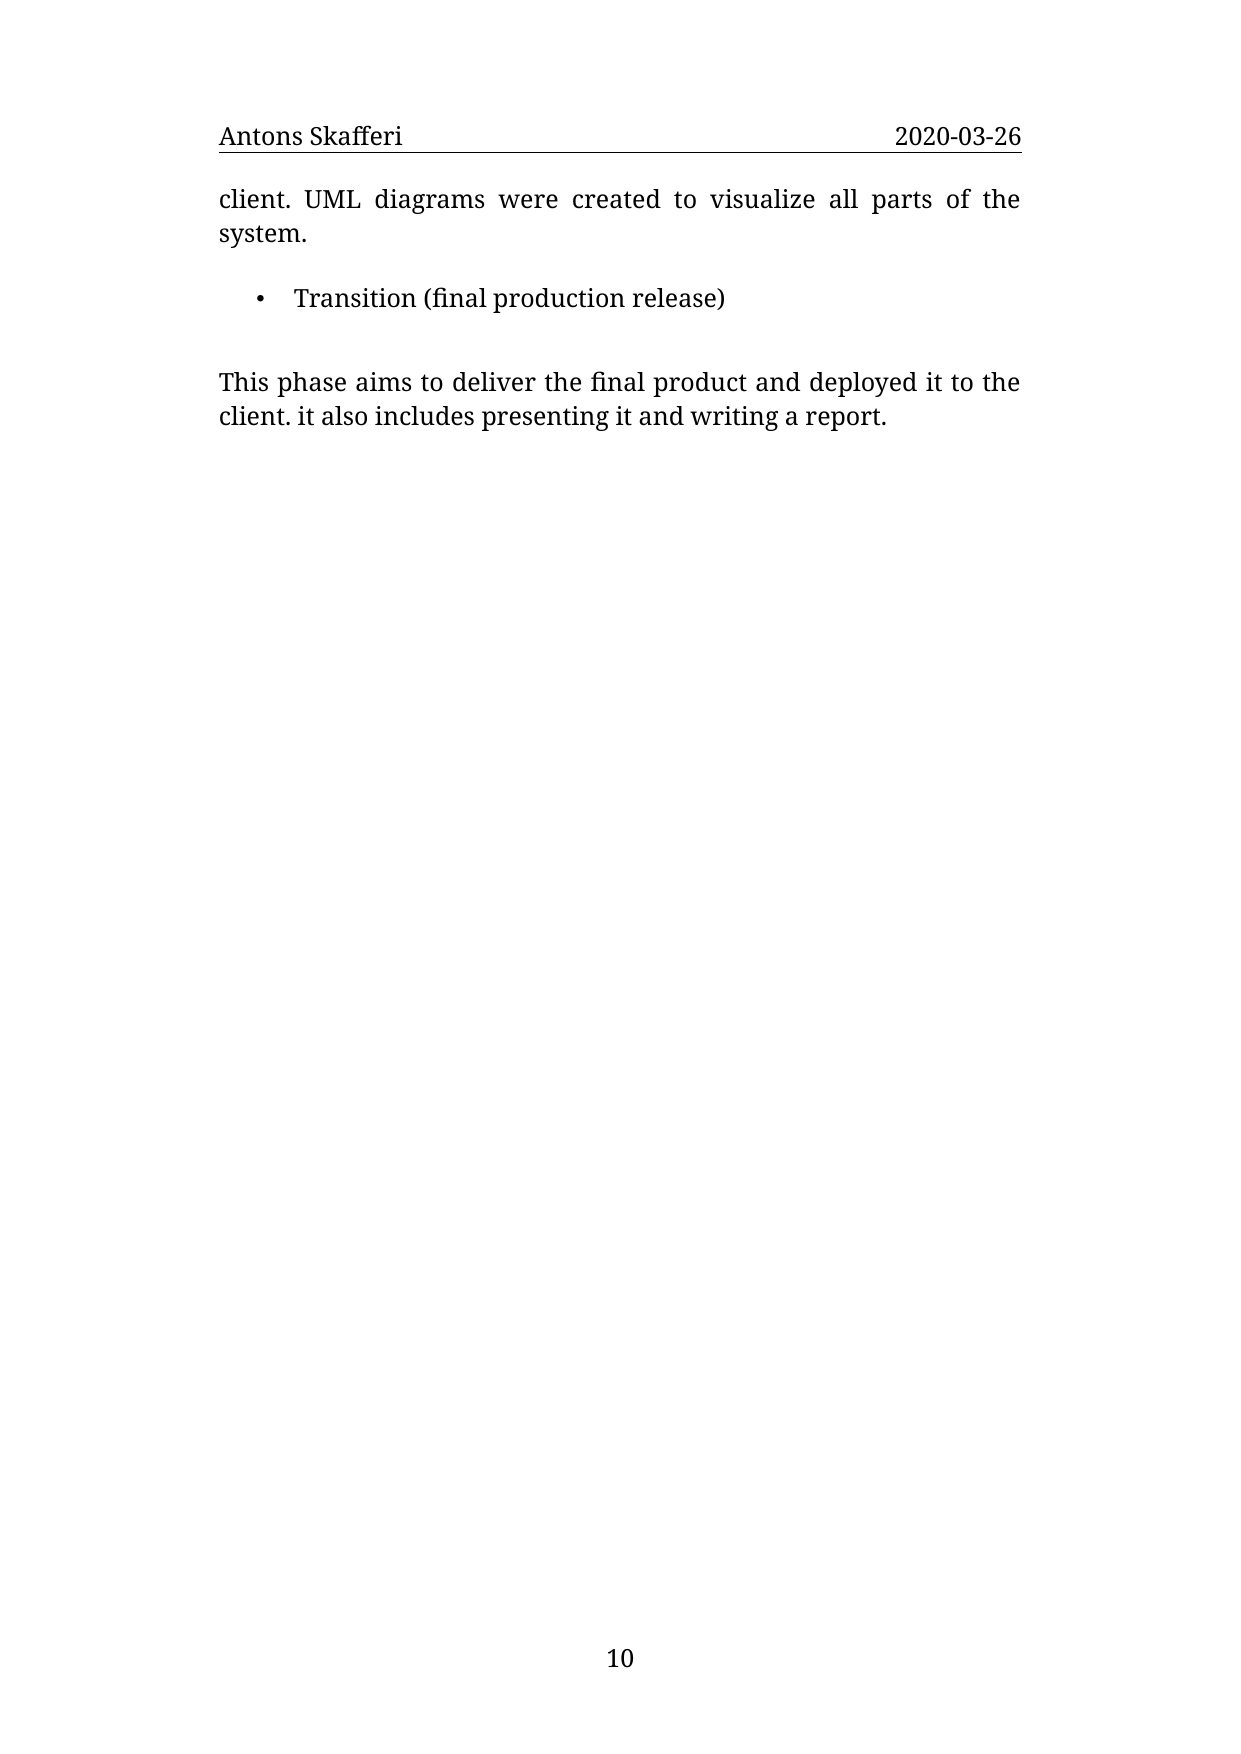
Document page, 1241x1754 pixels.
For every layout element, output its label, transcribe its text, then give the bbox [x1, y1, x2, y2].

subtitle This phase aims to deliver the final product and deployed it to the client. it also includes presenting it and writing a report. [218, 364, 1022, 433]
list Transition (final production release) [256, 281, 1022, 315]
text client. UML diagrams were created to visualize all parts of the system. [218, 182, 1022, 250]
